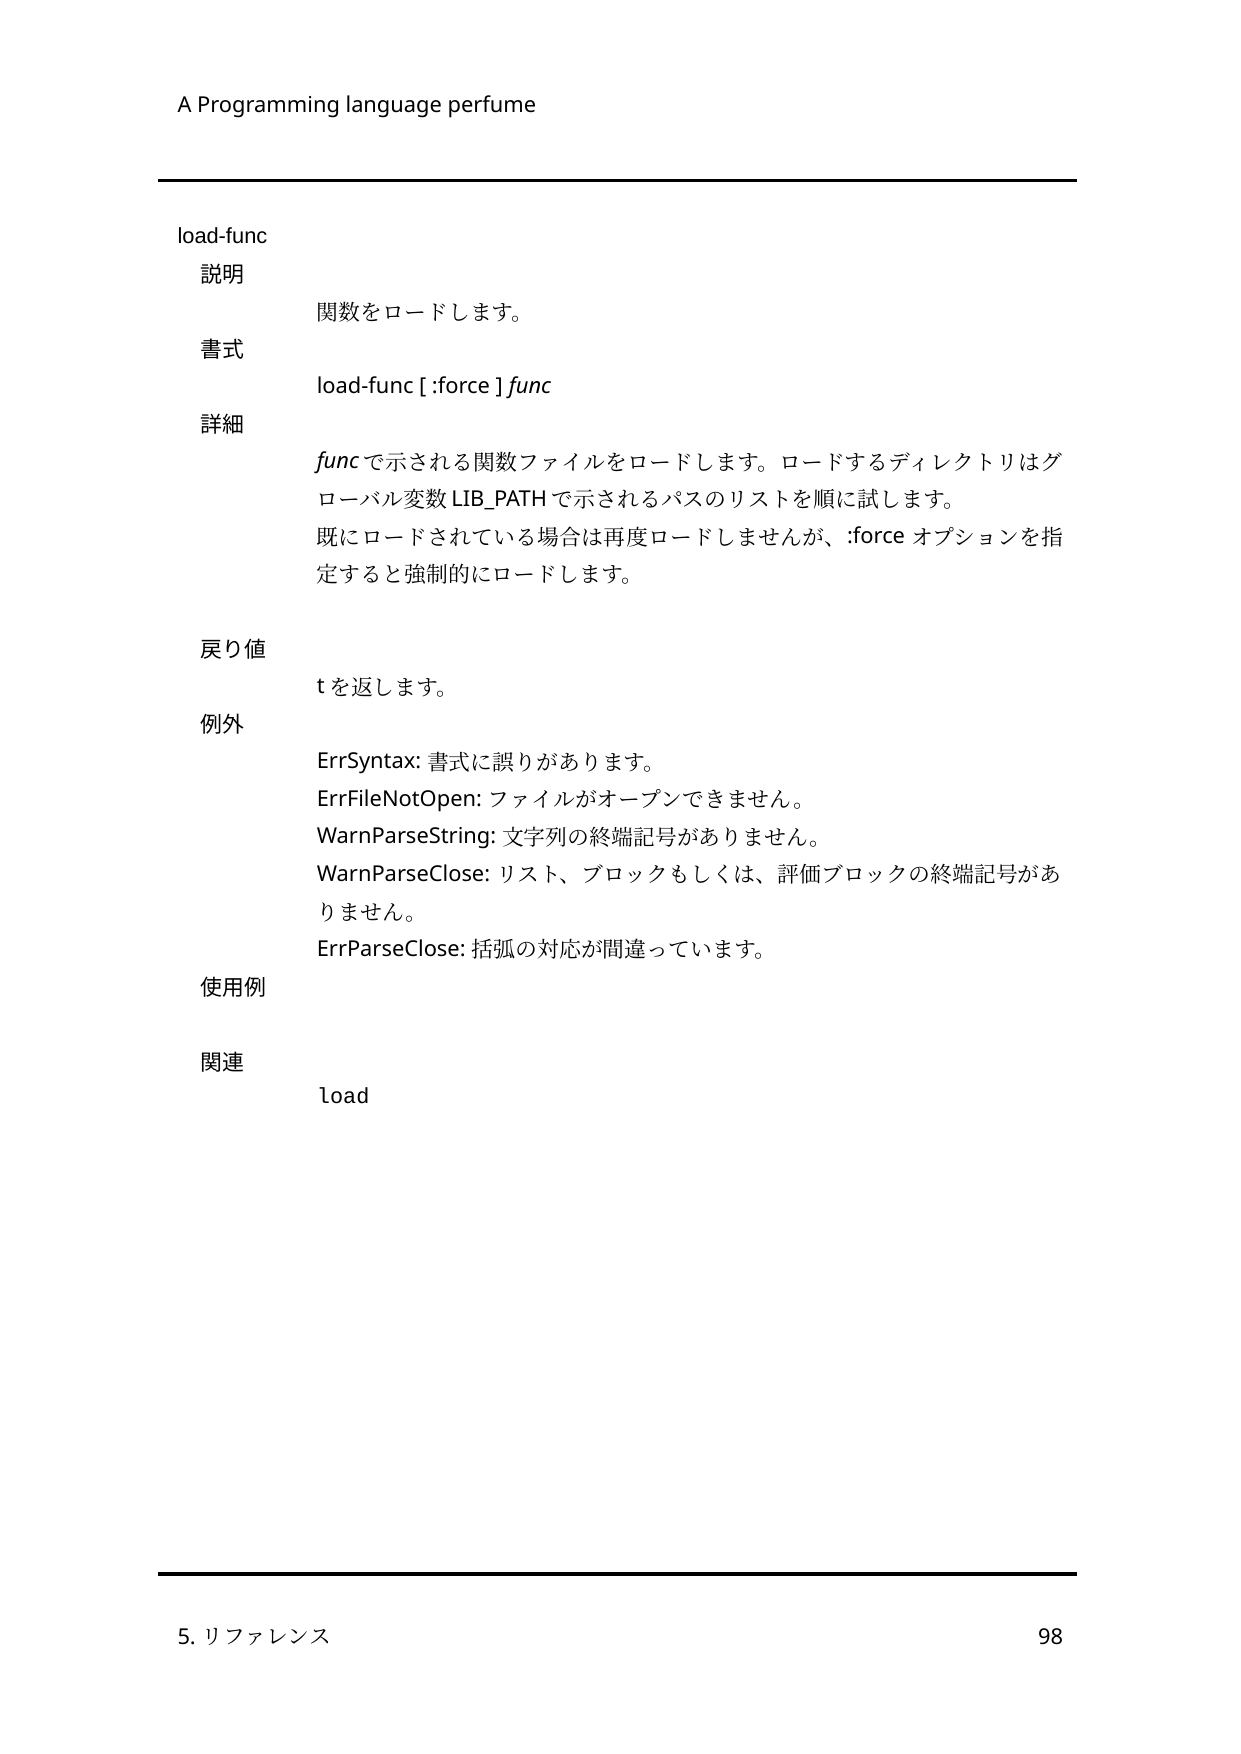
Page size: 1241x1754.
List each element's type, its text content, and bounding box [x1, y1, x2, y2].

table_cell 戻り値 [200, 604, 317, 704]
table_cell tを返します。 [317, 604, 1063, 704]
table_cell load [317, 1042, 1063, 1129]
table_cell ErrSyntax: 書式に誤りがあります。 ErrFileNotOpen: ファイルがオープンできません。 WarnParseString: 文字列の終端記号がありません。 WarnParseClose: リスト、ブロックもしくは、評価ブロックの終端記号がありません。 ErrParseClose: 括弧の対応が間違っています。 [317, 704, 1063, 967]
table_cell funcで示される関数ファイルをロードします。ロードするディレクトリはグローバル変数LIB_PATHで示されるパスのリストを順に試します。 既にロードされている場合は再度ロードしませんが、:force オプションを指定すると強制的にロードします。 [317, 404, 1063, 604]
table_cell 詳細 [200, 404, 317, 604]
table_header 関数をロードします。 [317, 254, 1063, 329]
table_cell 関連 [200, 1042, 317, 1129]
table_cell 例外 [200, 704, 317, 967]
table_header 説明 [200, 254, 317, 329]
table_cell load-func [ :force ] func [317, 329, 1063, 404]
table_cell [317, 967, 1063, 1042]
table_cell 使用例 [200, 967, 317, 1042]
table_cell 書式 [200, 329, 317, 404]
subtitle load-func [177, 217, 1063, 254]
